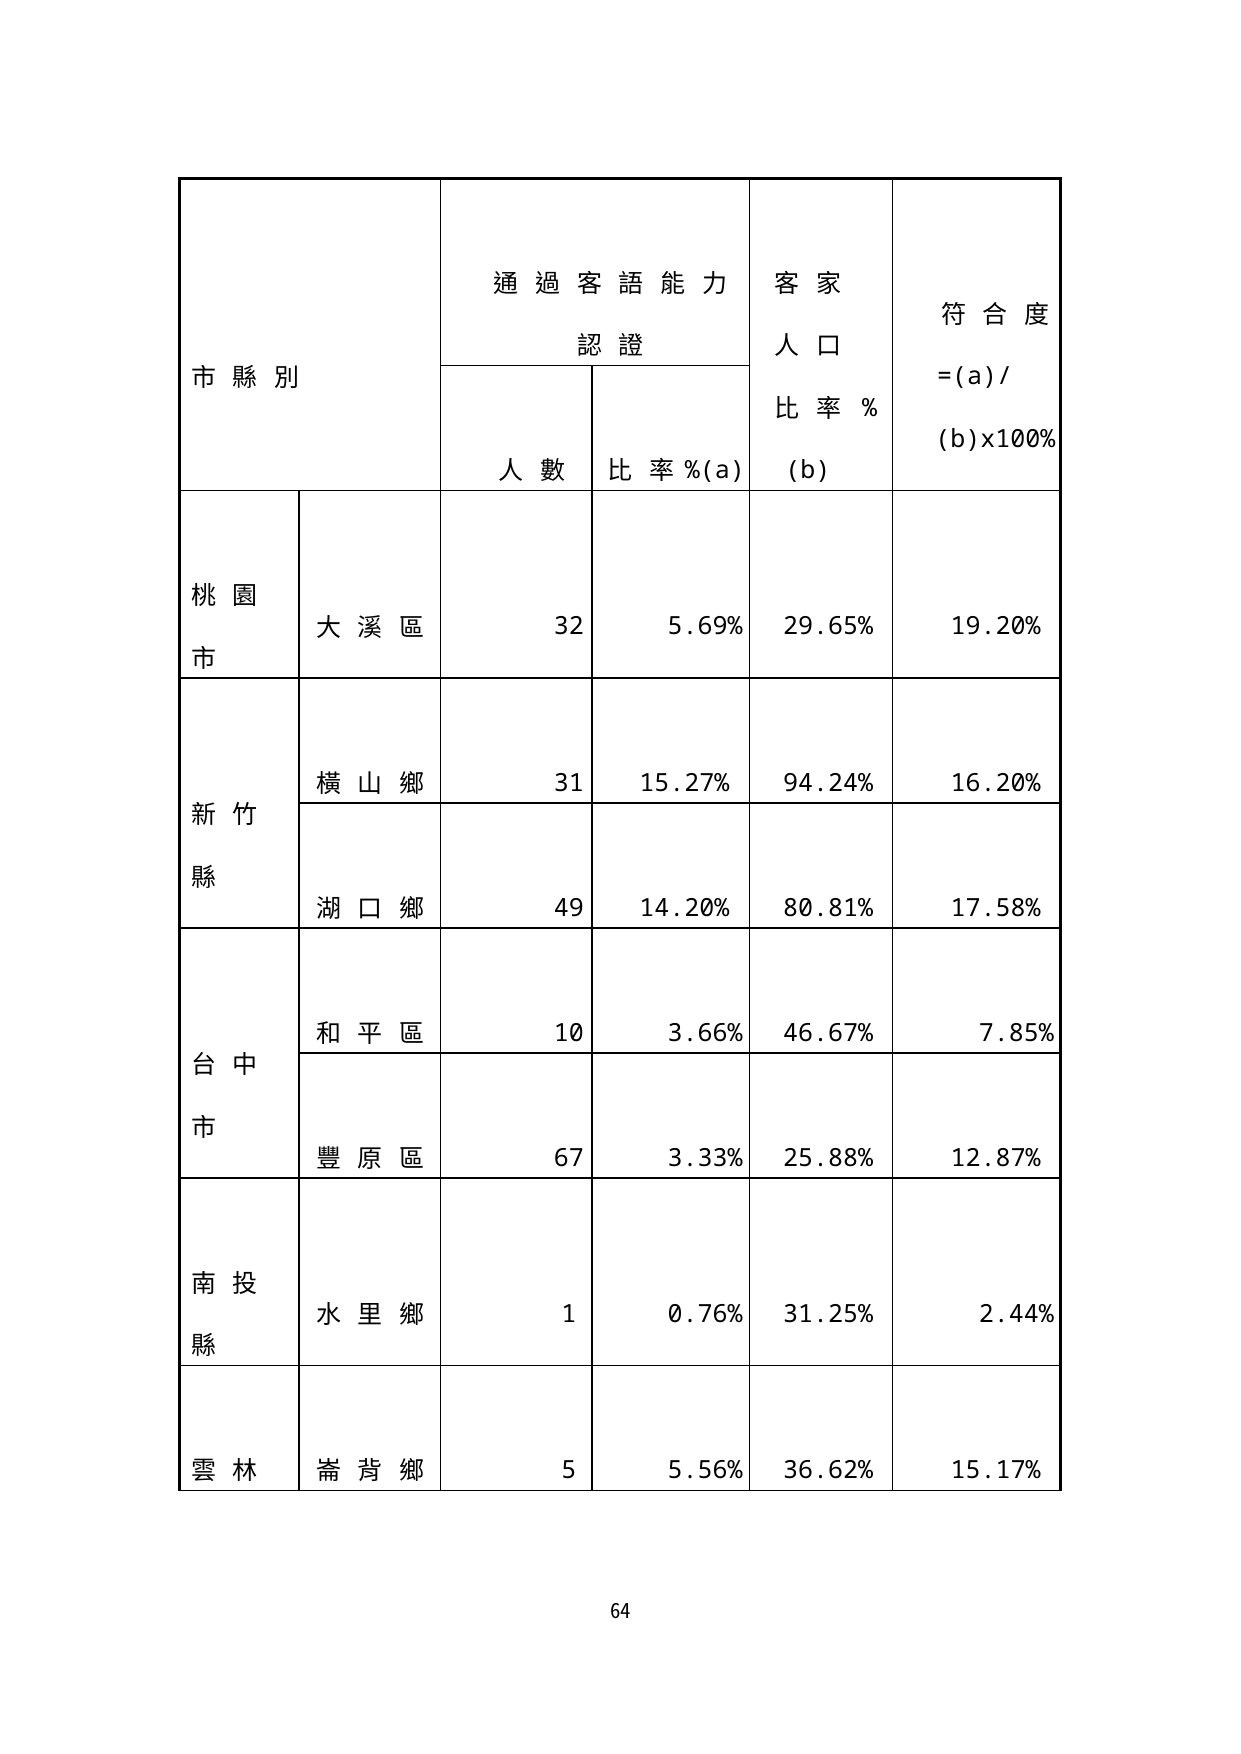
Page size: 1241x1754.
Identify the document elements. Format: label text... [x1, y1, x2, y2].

table_cell 31.25% [750, 1179, 892, 1365]
table_header 符合度=(a)/(b)x100% [893, 180, 1059, 490]
table_cell 桃園市 [181, 491, 298, 677]
table_cell 橫山鄉 [300, 679, 440, 802]
table_header 通過客語能力認證 [441, 180, 749, 365]
table_cell 台中市 [181, 929, 298, 1177]
table_cell 和平區 [300, 929, 440, 1052]
table_cell 31 [441, 679, 591, 802]
table_cell 5 [441, 1366, 591, 1490]
table_cell 46.67% [750, 929, 892, 1052]
table_cell 比率%(a) [593, 366, 749, 490]
table_cell 3.66% [593, 929, 749, 1052]
table_cell 67 [441, 1054, 591, 1177]
table_cell 10 [441, 929, 591, 1052]
table_cell 大溪區 [300, 491, 440, 677]
table_cell 南投縣 [181, 1179, 298, 1365]
table_header 市縣別 [181, 180, 440, 490]
table_cell 80.81% [750, 804, 892, 927]
table_cell 36.62% [750, 1366, 892, 1490]
table_cell 25.88% [750, 1054, 892, 1177]
table_cell 人數 [441, 366, 591, 490]
table_cell 1 [441, 1179, 591, 1365]
table_cell 15.27% [593, 679, 749, 802]
table_cell 12.87% [893, 1054, 1059, 1177]
table_cell 5.69% [593, 491, 749, 677]
table_cell 94.24% [750, 679, 892, 802]
table_cell 5.56% [593, 1366, 749, 1490]
table_cell 29.65% [750, 491, 892, 677]
table_cell 3.33% [593, 1054, 749, 1177]
table_cell 雲林 [181, 1366, 298, 1490]
table_cell 19.20% [893, 491, 1059, 677]
table_cell 49 [441, 804, 591, 927]
table_cell 32 [441, 491, 591, 677]
table_header 客家人口比率%(b) [750, 180, 892, 490]
table_cell 15.17% [893, 1366, 1059, 1490]
table_cell 7.85% [893, 929, 1059, 1052]
table_cell 水里鄉 [300, 1179, 440, 1365]
table_cell 16.20% [893, 679, 1059, 802]
table_cell 湖口鄉 [300, 804, 440, 927]
table_cell 0.76% [593, 1179, 749, 1365]
table_cell 17.58% [893, 804, 1059, 927]
table_cell 崙背鄉 [300, 1366, 440, 1490]
table_cell 新竹縣 [181, 679, 298, 927]
table_cell 14.20% [593, 804, 749, 927]
table_cell 2.44% [893, 1179, 1059, 1365]
table_cell 豐原區 [300, 1054, 440, 1177]
